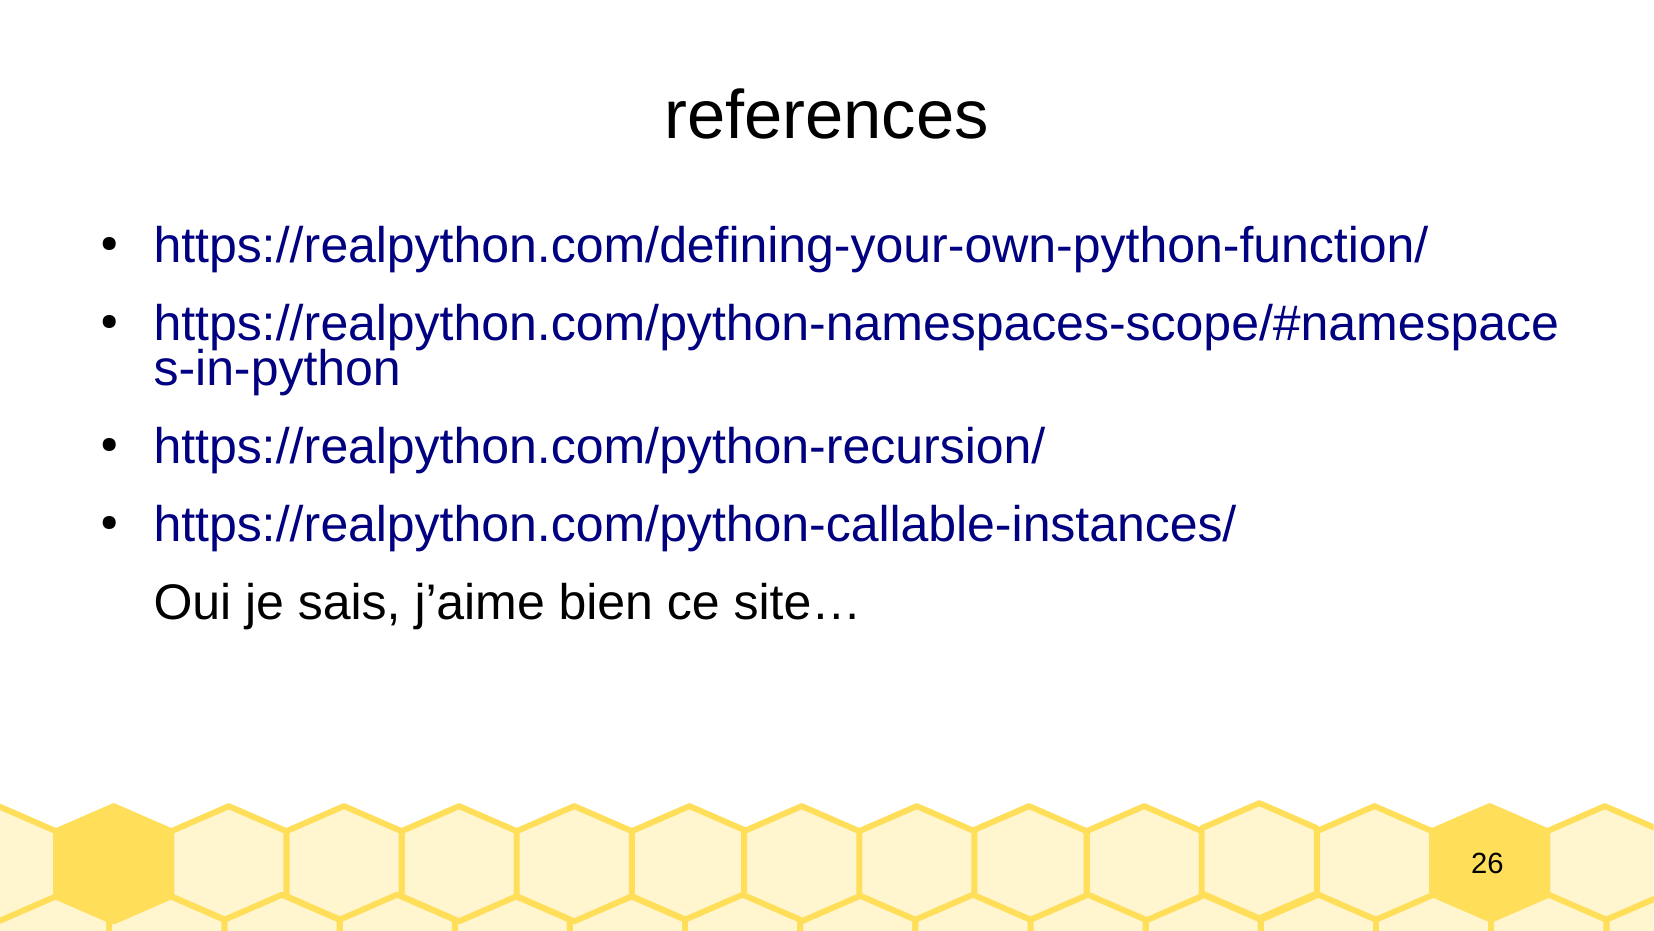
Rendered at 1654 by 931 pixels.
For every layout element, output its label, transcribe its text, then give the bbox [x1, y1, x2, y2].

list https://realpython.com/defining-your-own-python-function/ https://realpython.com/python-namespaces-scope/#namespaces-in-python https://realpython.com/python-recursion/ https://realpython.com/python-callable-instances/ Oui je sais, j’aime bien ce site… [82, 217, 1571, 758]
title references [82, 37, 1571, 193]
